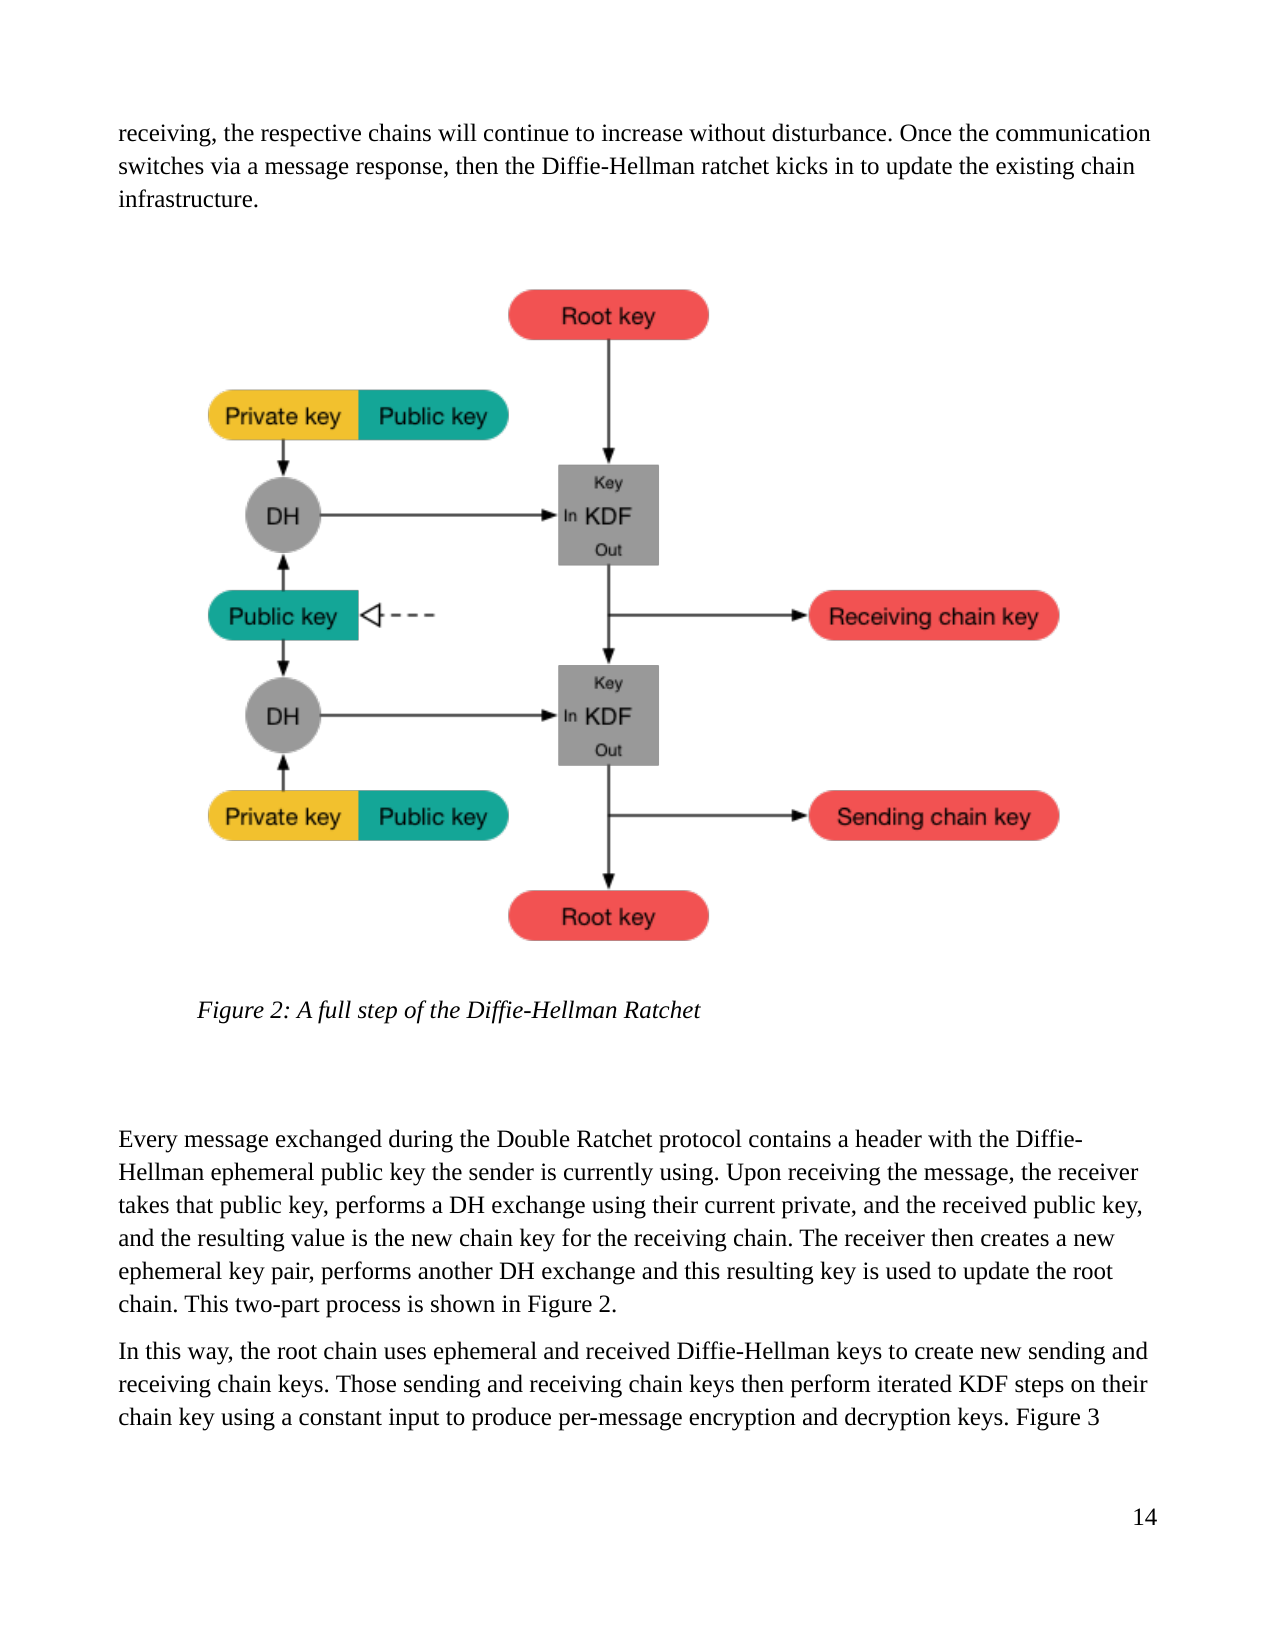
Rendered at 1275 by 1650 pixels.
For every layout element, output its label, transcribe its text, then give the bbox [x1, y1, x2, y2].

picture [196, 240, 1072, 991]
text receiving, the respective chains will continue to increase without disturbance. Once the communication switches via a message response, then the Diffie-Hellman ratchet kicks in to update the existing chain infrastructure. [118, 118, 1157, 213]
text Every message exchanged during the Double Ratchet protocol contains a header with the Diffie-Hellman ephemeral public key the sender is currently using. Upon receiving the message, the receiver takes that public key, performs a DH exchange using their current private, and the received public key, and the resulting value is the new chain key for the receiving chain. The receiver then creates a new ephemeral key pair, performs another DH exchange and this resulting key is used to update the root chain. This two-part process is shown in Figure 2. [118, 1124, 1157, 1318]
text Figure 2: A full step of the Diffie-Hellman Ratchet [197, 991, 1072, 1024]
text In this way, the root chain uses ephemeral and received Diffie-Hellman keys to create new sending and receiving chain keys. Those sending and receiving chain keys then perform iterated KDF steps on their chain key using a constant input to produce per-message encryption and decryption keys. Figure 3 [118, 1336, 1157, 1431]
